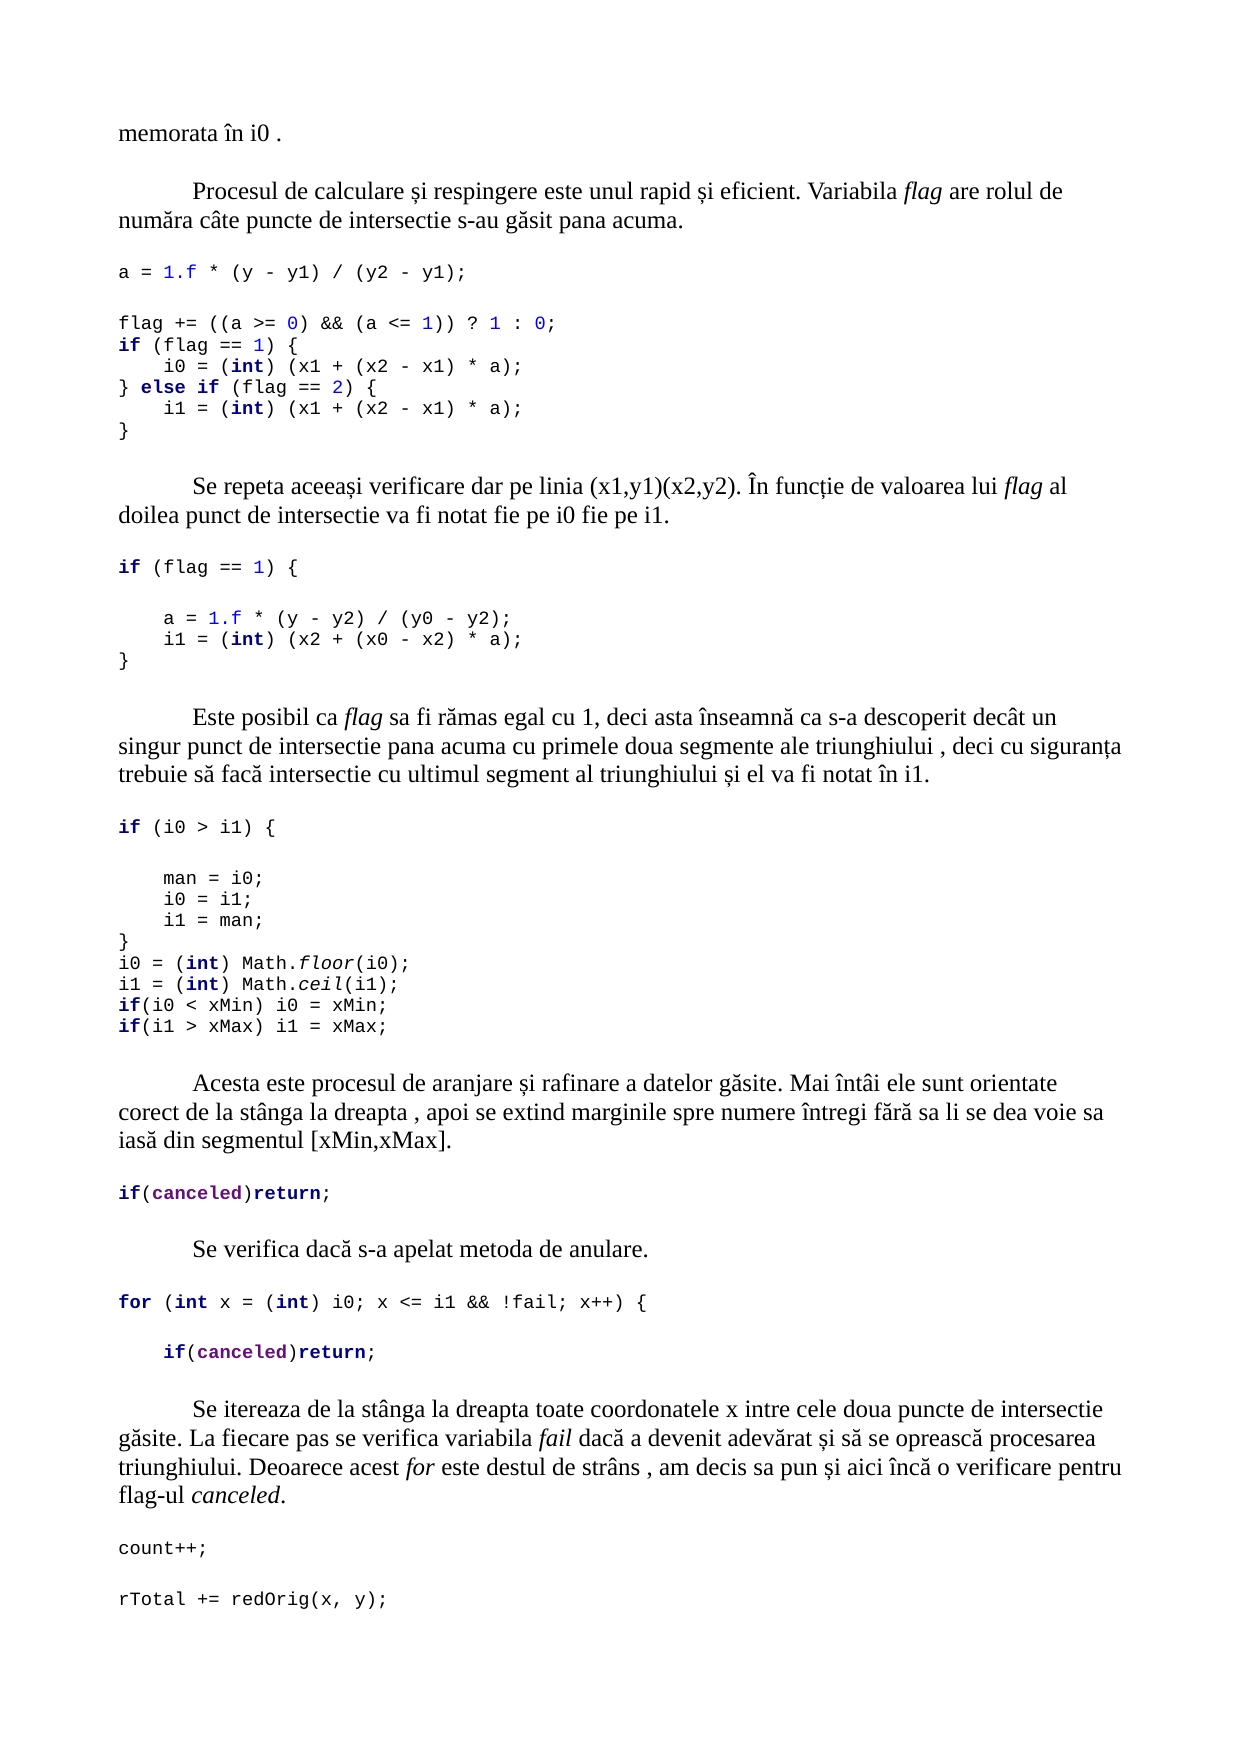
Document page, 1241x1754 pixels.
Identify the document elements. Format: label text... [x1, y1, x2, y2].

text memorata în i0 . [118, 118, 1122, 147]
text flag += ((a >= 0) && (a <= 1)) ? 1 : 0; [118, 314, 1122, 335]
text } [118, 932, 1122, 953]
text i0 = (int) Math.floor(i0); [118, 953, 1122, 975]
text i0 = i1; [118, 890, 1122, 911]
text i1 = (int) Math.ceil(i1); [118, 975, 1122, 996]
text Se repeta aceeași verificare dar pe linia (x1,y1)(x2,y2). În funcție de valoarea lui flag al doilea punct de intersectie va fi notat fie pe i0 fie pe i1. [118, 471, 1122, 528]
text count++; [118, 1538, 1122, 1560]
text if(i1 > xMax) i1 = xMax; [118, 1017, 1122, 1038]
text Este posibil ca flag sa fi rămas egal cu 1, deci asta înseamnă ca s-a descoperit decât un singur punct de intersectie pana acuma cu primele doua segmente ale triunghiului , deci cu siguranța trebuie să facă intersectie cu ultimul segment al triunghiului și el va fi notat în i1. [118, 702, 1122, 788]
text i1 = man; [118, 911, 1122, 932]
text if (flag == 1) { [118, 558, 1122, 579]
text rTotal += redOrig(x, y); [118, 1589, 1122, 1611]
text i0 = (int) (x1 + (x2 - x1) * a); [118, 357, 1122, 378]
text a = 1.f * (y - y1) / (y2 - y1); [118, 263, 1122, 284]
text if (flag == 1) { [118, 335, 1122, 357]
text Acesta este procesul de aranjare și rafinare a datelor găsite. Mai întâi ele sunt orientate corect de la stânga la dreapta , apoi se extind marginile spre numere întregi fără sa li se dea voie sa iasă din segmentul [xMin,xMax]. [118, 1068, 1122, 1154]
text for (int x = (int) i0; x <= i1 && !fail; x++) { [118, 1293, 1122, 1314]
text Se itereaza de la stânga la dreapta toate coordonatele x intre cele doua puncte de intersectie găsite. La fiecare pas se verifica variabila fail dacă a devenit adevărat și să se oprească procesarea triunghiului. Deoarece acest for este destul de strâns , am decis sa pun și aici încă o verificare pentru flag-ul canceled. [118, 1394, 1122, 1509]
text if(i0 < xMin) i0 = xMin; [118, 996, 1122, 1017]
text man = i0; [118, 868, 1122, 890]
text } [118, 420, 1122, 442]
text if (i0 > i1) { [118, 818, 1122, 839]
text i1 = (int) (x2 + (x0 - x2) * a); [118, 630, 1122, 651]
text } else if (flag == 2) { [118, 378, 1122, 399]
text } [118, 651, 1122, 672]
text Procesul de calculare și respingere este unul rapid și eficient. Variabila flag are rolul de număra câte puncte de intersectie s-au găsit pana acuma. [118, 176, 1122, 234]
text if(canceled)return; [118, 1184, 1122, 1205]
text if(canceled)return; [118, 1343, 1122, 1364]
text Se verifica dacă s-a apelat metoda de anulare. [118, 1234, 1122, 1263]
text a = 1.f * (y - y2) / (y0 - y2); [118, 609, 1122, 630]
text i1 = (int) (x1 + (x2 - x1) * a); [118, 399, 1122, 420]
